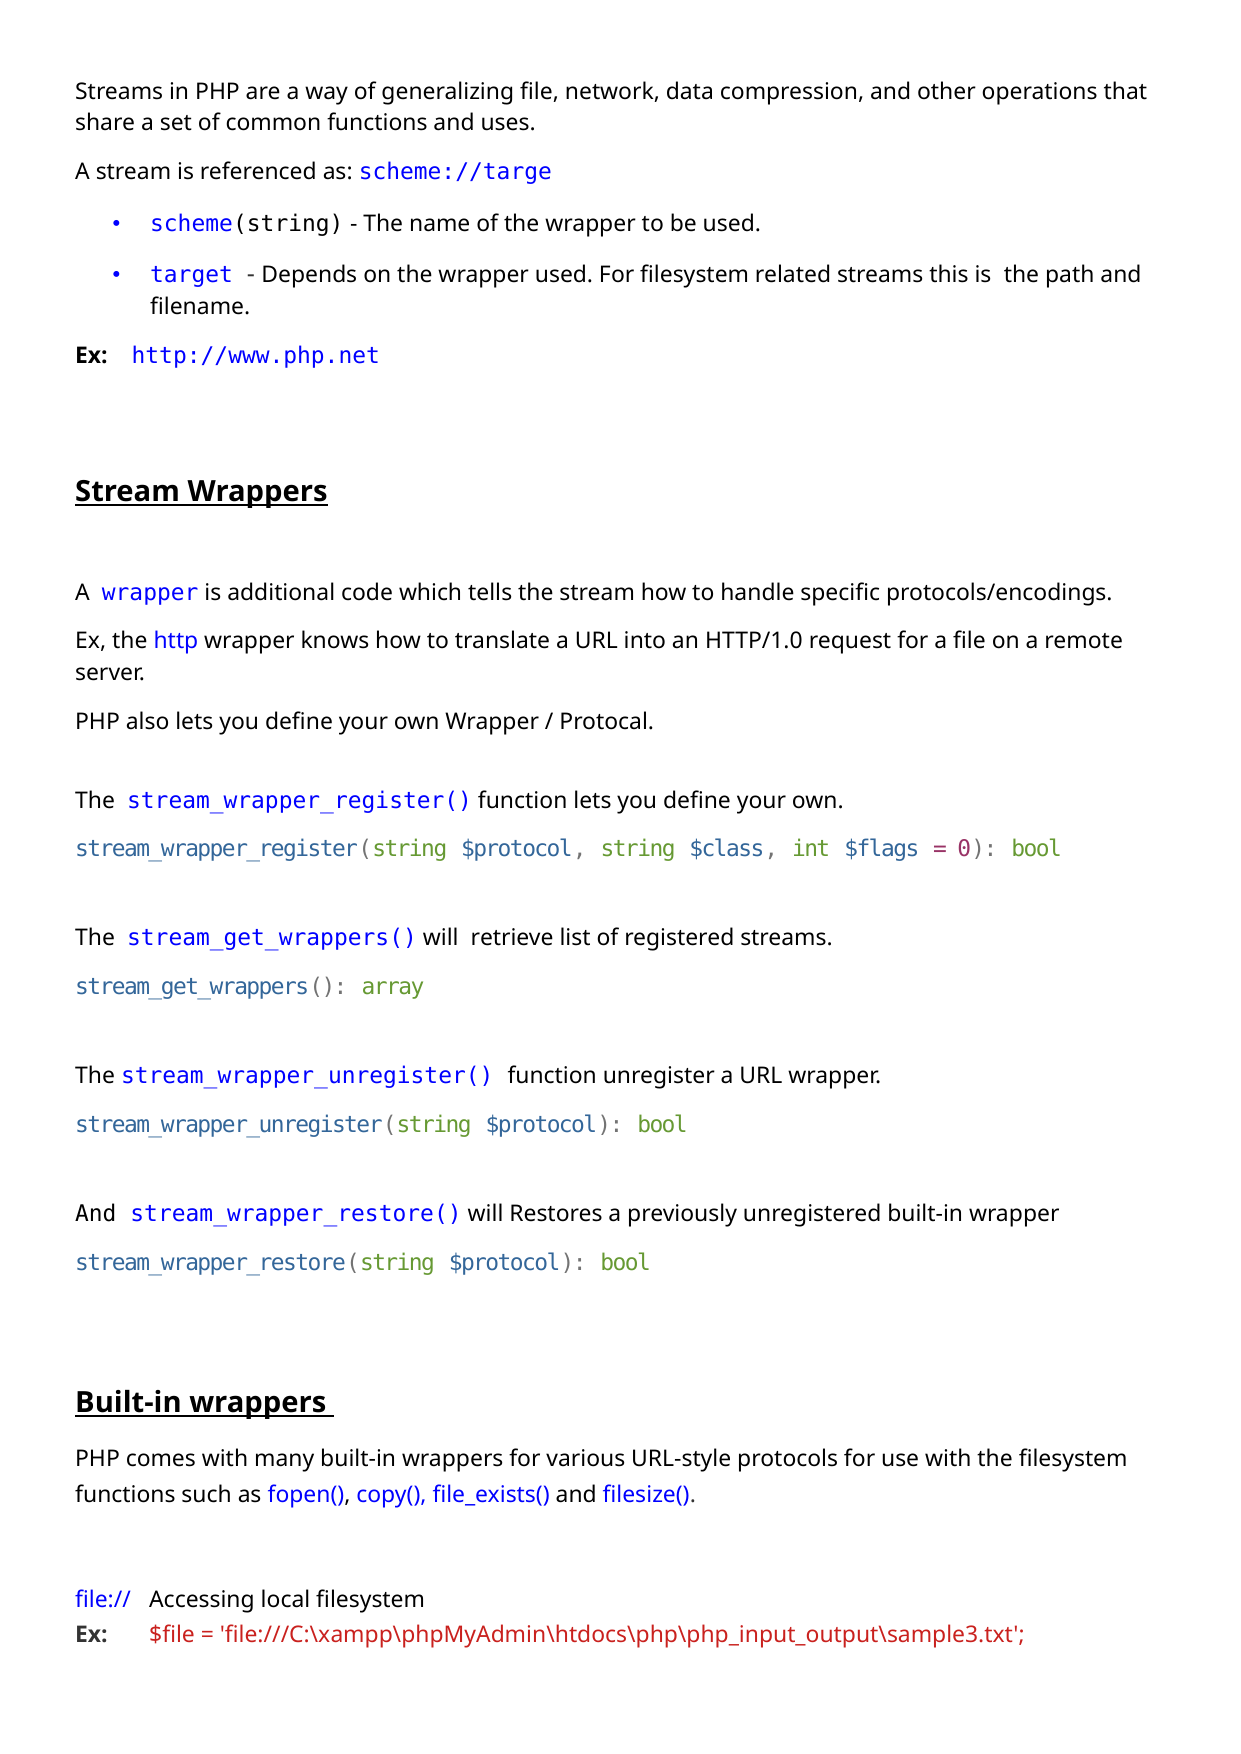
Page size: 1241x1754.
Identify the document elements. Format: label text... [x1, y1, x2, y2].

text stream_get_wrappers(): array [75, 970, 1166, 1000]
text stream_wrapper_restore(string $protocol): bool [75, 1246, 1166, 1275]
text The stream_wrapper_register() function lets you define your own. [75, 783, 1166, 815]
text Stream Wrappers [75, 471, 1166, 510]
text Streams in PHP are a way of generalizing file, network, data compression, and other operations that share a set of common functions and uses. [75, 75, 1166, 137]
text Ex, the http wrapper knows how to translate a URL into an HTTP/1.0 request for a file on a remote server. [75, 624, 1166, 687]
text PHP comes with many built-in wrappers for various URL-style protocols for use with the filesystem functions such as fopen(), copy(), file_exists() and filesize(). [75, 1442, 1166, 1509]
text stream_wrapper_register(string $protocol, string $class, int $flags = 0): bool [75, 832, 1166, 862]
text Ex: http://www.php.net [75, 339, 1166, 370]
list target - Depends on the wrapper used. For filesystem related streams this is the path and filename. [112, 256, 1166, 321]
list scheme(string) - The name of the wrapper to be used. [112, 204, 1166, 238]
text stream_wrapper_unregister(string $protocol): bool [75, 1108, 1166, 1138]
text The stream_get_wrappers() will retrieve list of registered streams. [75, 921, 1166, 952]
text Ex: $file = 'file:///C:\xampp\phpMyAdmin\htdocs\php\php_input_output\sample3.txt'; [75, 1618, 1166, 1650]
text A wrapper is additional code which tells the stream how to handle specific protocols/encodings. [75, 576, 1166, 607]
text file:// Accessing local filesystem [75, 1582, 1166, 1614]
text The stream_wrapper_unregister() function unregister a URL wrapper. [75, 1059, 1166, 1090]
text Built-in wrappers [75, 1382, 1166, 1421]
text A stream is referenced as: scheme://targe [75, 155, 1166, 186]
text PHP also lets you define your own Wrapper / Protocal. [75, 705, 1166, 736]
text And stream_wrapper_restore() will Restores a previously unregistered built-in wrapper [75, 1197, 1166, 1228]
